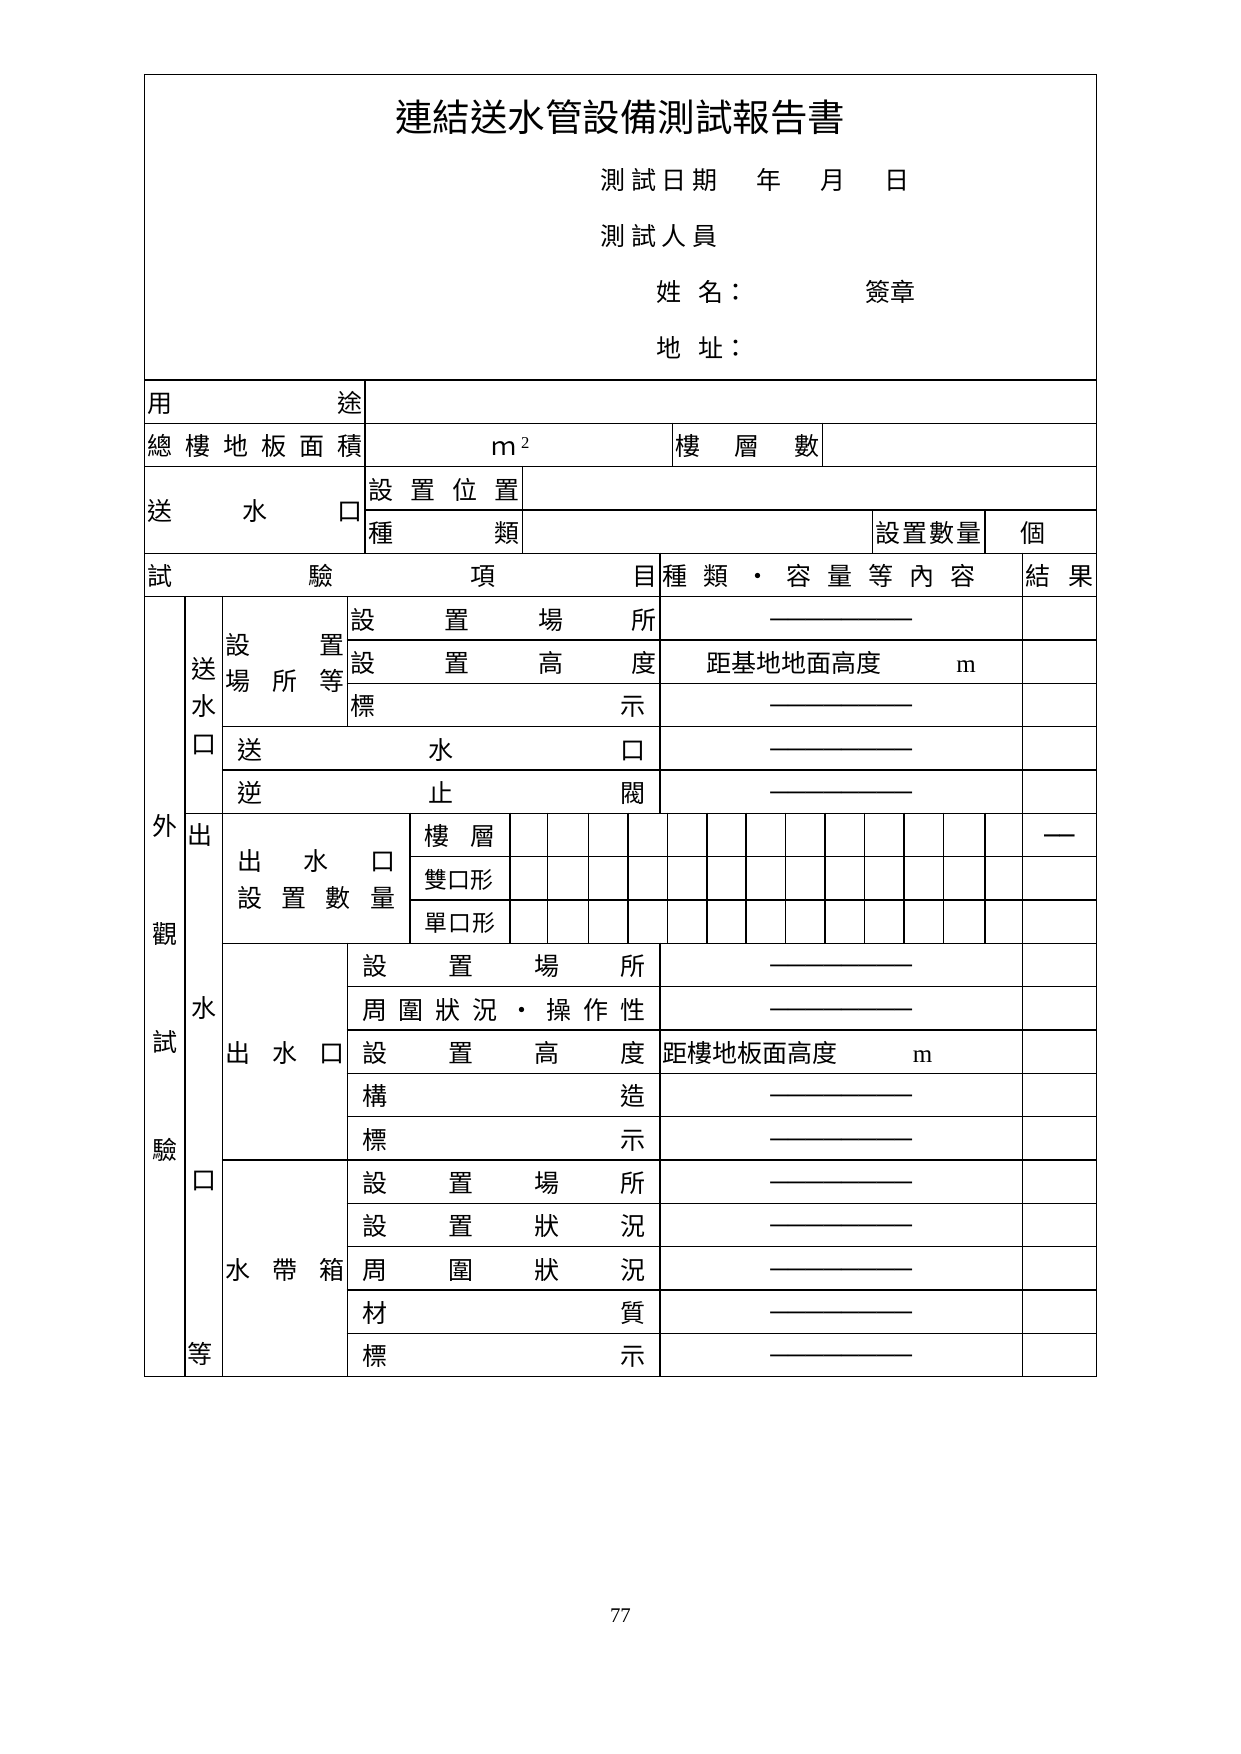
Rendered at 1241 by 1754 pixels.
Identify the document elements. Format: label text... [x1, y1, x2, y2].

table_cell [589, 901, 627, 942]
table_cell ──────── [661, 1204, 1022, 1246]
table_cell 用途 [145, 381, 364, 422]
table_cell 個 [986, 511, 1096, 552]
table_cell [905, 814, 943, 856]
table_cell [1023, 597, 1096, 639]
table_cell [1023, 684, 1096, 726]
table_cell 周圍狀況 [348, 1247, 659, 1289]
table_cell [905, 901, 943, 942]
table_cell [865, 814, 903, 856]
table_cell [708, 857, 745, 899]
table_cell 送水口 [223, 727, 659, 769]
table_cell ──────── [661, 1291, 1022, 1332]
table_cell [145, 154, 597, 210]
table_cell 種類‧容量等內容 [661, 554, 1022, 596]
table_cell 構造 [348, 1074, 659, 1116]
table_cell [1023, 1031, 1096, 1072]
table_cell 設置 場所等 [223, 597, 347, 726]
table_cell 標示 [348, 684, 659, 726]
table_cell ──────── [661, 1334, 1022, 1376]
table_cell 設置位置 [366, 467, 522, 509]
table_cell ──────── [661, 1247, 1022, 1289]
table_cell 水帶箱 [223, 1161, 347, 1376]
table_cell [1023, 1334, 1096, 1376]
table_cell [986, 857, 1022, 899]
table_cell ── [1023, 814, 1096, 856]
table_cell [986, 901, 1022, 942]
table_header 連結送水管設備測試報告書 [145, 75, 1096, 154]
table_cell [186, 1029, 222, 1072]
table_cell [1023, 727, 1096, 769]
table_cell 外 觀 試 驗 [145, 597, 184, 1376]
table_cell [186, 1203, 222, 1246]
table_cell 試驗項目 [145, 554, 659, 596]
table_cell [366, 381, 1096, 422]
table_cell [786, 814, 824, 856]
table_cell ──────── [661, 727, 1022, 769]
table_cell [186, 856, 222, 899]
table_cell [1023, 987, 1096, 1029]
table_cell 距樓地板面高度 m [661, 1031, 1022, 1072]
table_cell [186, 943, 222, 986]
table_cell [629, 814, 667, 856]
table_cell [944, 901, 984, 942]
table_cell [786, 857, 824, 899]
table_cell [823, 424, 1096, 466]
table_cell ──────── [661, 771, 1022, 812]
table_cell [1023, 1247, 1096, 1289]
table_cell [826, 814, 864, 856]
table_cell [865, 901, 903, 942]
table_cell [186, 1289, 222, 1332]
table_cell 設置數量 [873, 511, 984, 552]
table_cell [1023, 1204, 1096, 1246]
table_cell [1023, 901, 1096, 942]
table_cell [905, 857, 943, 899]
table_cell 等 [186, 1333, 222, 1376]
table_cell 測 試 人 員 [597, 210, 1096, 267]
table_cell [548, 814, 588, 856]
table_cell [986, 814, 1022, 856]
table_cell [1023, 857, 1096, 899]
table_cell [186, 1116, 222, 1159]
table_cell 雙口形 [411, 857, 509, 899]
table_cell 設置場所 [348, 597, 659, 639]
table_cell 結果 [1023, 554, 1096, 596]
table_cell [145, 210, 597, 267]
table_cell [629, 857, 667, 899]
table_cell [145, 267, 597, 323]
table_cell [1023, 944, 1096, 986]
table_cell [668, 814, 706, 856]
table_cell 送 水 口 [186, 597, 222, 812]
table_cell 測 試 日 期 年 月 日 [597, 154, 1096, 210]
table_cell [668, 901, 706, 942]
table_cell 材質 [348, 1291, 659, 1332]
table_cell [186, 1073, 222, 1116]
table_cell [511, 814, 547, 856]
table_cell [826, 857, 864, 899]
table_cell [826, 901, 864, 942]
table_cell 設置場所 [348, 1161, 659, 1202]
table_cell ──────── [661, 944, 1022, 986]
table_cell 口 [186, 1159, 222, 1202]
table_cell [145, 323, 597, 379]
table_cell 出 [186, 814, 222, 856]
table_cell [1023, 1161, 1096, 1202]
table_cell [747, 901, 785, 942]
table_cell ──────── [661, 597, 1022, 639]
table_cell [1023, 1074, 1096, 1116]
table_cell 送水口 [145, 467, 364, 552]
table_cell 姓 名： 簽章 [597, 267, 1096, 323]
table_cell [1023, 1291, 1096, 1332]
table_cell [186, 899, 222, 942]
table_cell [511, 901, 547, 942]
table_cell 設置高度 [348, 1031, 659, 1072]
table_cell [747, 857, 785, 899]
table_cell [548, 901, 588, 942]
table_cell [1023, 1117, 1096, 1159]
table_cell [944, 857, 984, 899]
table_cell [668, 857, 706, 899]
table_cell ──────── [661, 987, 1022, 1029]
table_cell ──────── [661, 1161, 1022, 1202]
table_cell [523, 467, 1096, 509]
table_cell 樓層 [411, 814, 509, 856]
table_cell 標示 [348, 1334, 659, 1376]
table_cell [944, 814, 984, 856]
table_cell [747, 814, 785, 856]
table_cell ──────── [661, 1117, 1022, 1159]
table_cell 周圍狀況‧操作性 [348, 987, 659, 1029]
table_cell 總樓地板面積 [145, 424, 364, 466]
table_cell [589, 857, 627, 899]
table_cell 標示 [348, 1117, 659, 1159]
table_cell [708, 814, 745, 856]
table_cell [186, 1246, 222, 1289]
table_cell [629, 901, 667, 942]
table_cell [548, 857, 588, 899]
table_cell 樓層數 [673, 424, 822, 466]
table_cell 設置高度 [348, 641, 659, 682]
table_cell 單口形 [411, 901, 509, 942]
table_cell 設置場所 [348, 944, 659, 986]
table_cell [1023, 771, 1096, 812]
table_cell [786, 901, 824, 942]
table_cell [523, 511, 872, 552]
table_cell [1023, 641, 1096, 682]
table_cell 種類 [366, 511, 522, 552]
table_cell 距基地地面高度 m [661, 641, 1022, 682]
table_cell 地 址： [597, 323, 1096, 379]
table_cell [511, 857, 547, 899]
table_cell ──────── [661, 1074, 1022, 1116]
table_cell 出水口 [223, 944, 347, 1159]
table_cell [589, 814, 627, 856]
table_cell ｍ2 [366, 424, 672, 466]
table_cell ──────── [661, 684, 1022, 726]
table_cell 設置狀況 [348, 1204, 659, 1246]
table_cell [865, 857, 903, 899]
table_cell [708, 901, 745, 942]
table_cell 水 [186, 986, 222, 1029]
table_cell 逆止閥 [223, 771, 659, 812]
table_cell 出水口 設置數量 [223, 814, 409, 942]
